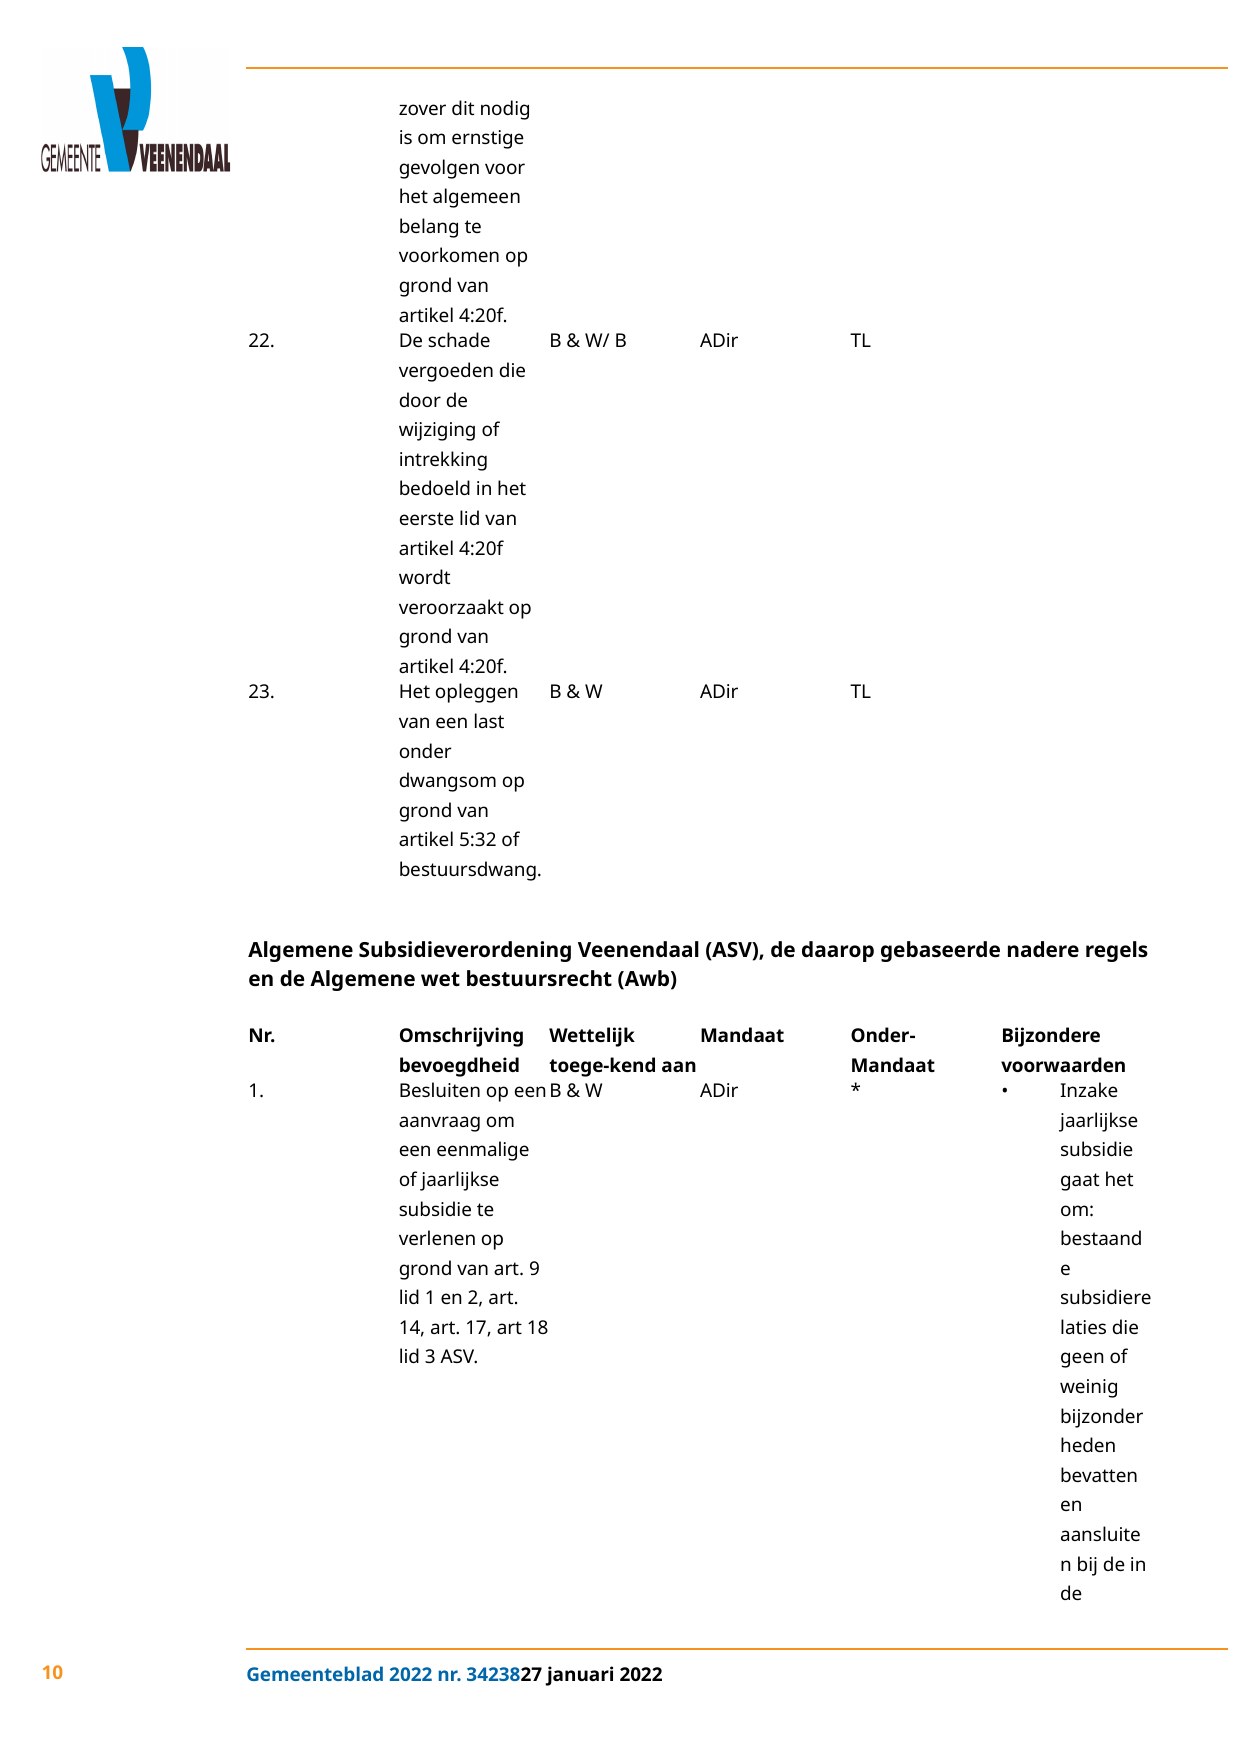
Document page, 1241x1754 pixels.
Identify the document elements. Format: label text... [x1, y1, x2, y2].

table_cell B & W [549, 1078, 700, 1606]
table_cell [1001, 95, 1152, 328]
picture [41, 47, 130, 172]
table_cell 22. [248, 328, 398, 679]
table_cell Besluiten op een aanvraag om een eenmalige of jaarlijkse subsidie te verlenen op grond van art. 9 lid 1 en 2, art. 14, art. 17, art 18 lid 3 ASV. [399, 1078, 549, 1606]
table_header Wettelijk toege-kend aan [549, 1022, 700, 1077]
table_cell ADir [700, 328, 850, 679]
table_cell [248, 95, 398, 328]
table_cell [549, 95, 700, 328]
table_cell [850, 95, 1001, 328]
table_header Omschrijving bevoegdheid [399, 1022, 549, 1077]
table_header Mandaat [700, 1022, 850, 1077]
text Algemene Subsidieverordening Veenendaal (ASV), de daarop gebaseerde nadere regels en de Algemene wet bestuursrecht (Awb) [248, 936, 1152, 992]
table_cell ADir [700, 1078, 850, 1606]
table_cell [1001, 328, 1152, 679]
table_cell zover dit nodig is om ernstige gevolgen voor het algemeen belang te voorkomen op grond van artikel 4:20f. [399, 95, 549, 328]
table_cell [700, 95, 850, 328]
table_cell Het opleggen van een last onder dwangsom op grond van artikel 5:32 of bestuursdwang. [399, 679, 549, 882]
table_cell [1001, 679, 1152, 882]
picture [123, 47, 231, 172]
table_cell 23. [248, 679, 398, 882]
table_cell * [850, 1078, 1001, 1606]
table_header Onder- Mandaat [850, 1022, 1001, 1077]
table_header Bijzondere voorwaarden [1001, 1022, 1152, 1077]
table_cell B & W [549, 679, 700, 882]
table_cell De schade vergoeden die door de wijziging of intrekking bedoeld in het eerste lid van artikel 4:20f wordt veroorzaakt op grond van artikel 4:20f. [399, 328, 549, 679]
table_cell Inzake jaarlijkse subsidie gaat het om: bestaande subsidierelaties die geen of weinig bijzonderheden bevatten en aansluiten bij de in de [1001, 1078, 1152, 1606]
table_cell 1. [248, 1078, 398, 1606]
table_cell ADir [700, 679, 850, 882]
table_cell TL [850, 328, 1001, 679]
table_cell B & W/ B [549, 328, 700, 679]
table_cell TL [850, 679, 1001, 882]
table_header Nr. [248, 1022, 398, 1077]
